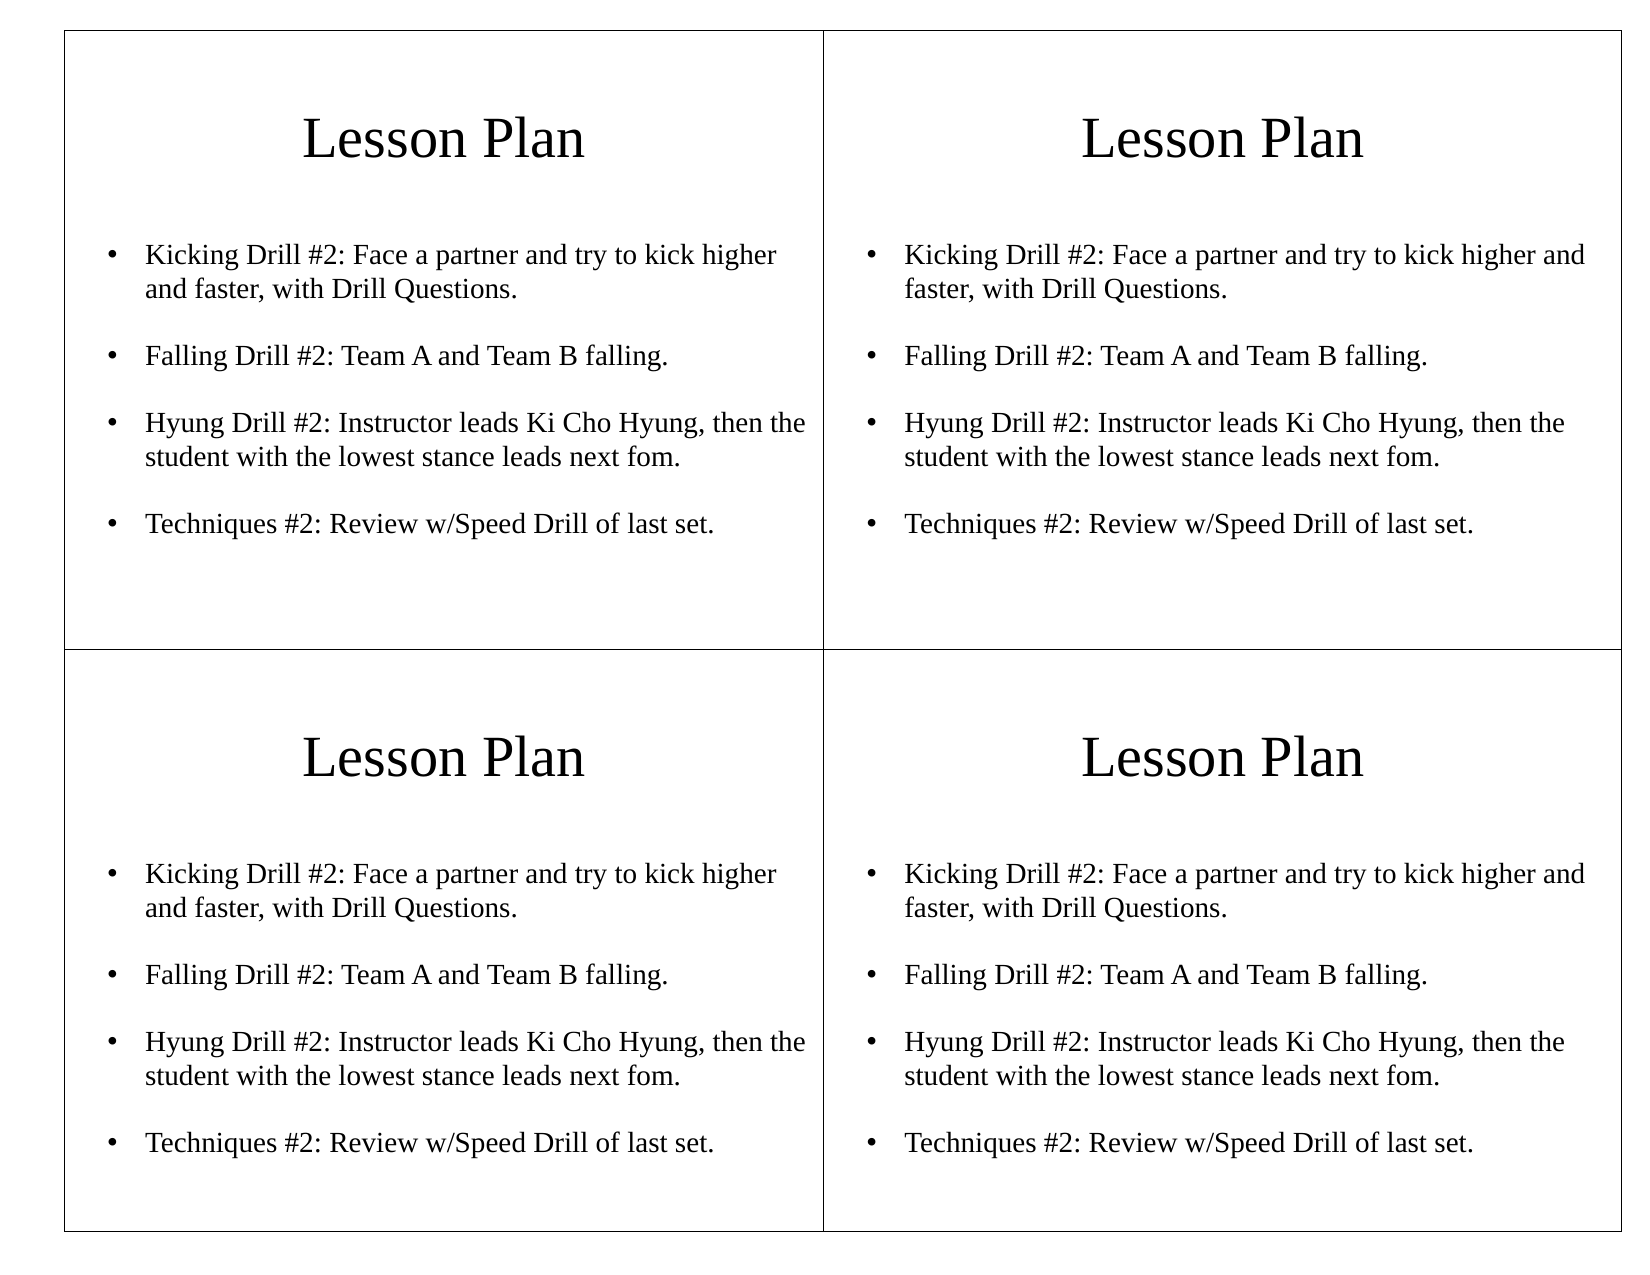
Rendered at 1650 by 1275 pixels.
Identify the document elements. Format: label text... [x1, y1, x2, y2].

table_cell Lesson Plan Kicking Drill #2: Face a partner and try to kick higher and faster, with Drill Questions. Falling Drill #2: Team A and Team B falling. Hyung Drill #2: Instructor leads Ki Cho Hyung, then the student with the lowest stance leads next fom. Techniques #2: Review w/Speed Drill of last set. [65, 650, 823, 1231]
table_header Lesson Plan Kicking Drill #2: Face a partner and try to kick higher and faster, with Drill Questions. Falling Drill #2: Team A and Team B falling. Hyung Drill #2: Instructor leads Ki Cho Hyung, then the student with the lowest stance leads next fom. Techniques #2: Review w/Speed Drill of last set. [65, 31, 823, 649]
table_header Lesson Plan Kicking Drill #2: Face a partner and try to kick higher and faster, with Drill Questions. Falling Drill #2: Team A and Team B falling. Hyung Drill #2: Instructor leads Ki Cho Hyung, then the student with the lowest stance leads next fom. Techniques #2: Review w/Speed Drill of last set. [824, 31, 1621, 649]
table_cell Lesson Plan Kicking Drill #2: Face a partner and try to kick higher and faster, with Drill Questions. Falling Drill #2: Team A and Team B falling. Hyung Drill #2: Instructor leads Ki Cho Hyung, then the student with the lowest stance leads next fom. Techniques #2: Review w/Speed Drill of last set. [824, 650, 1621, 1231]
